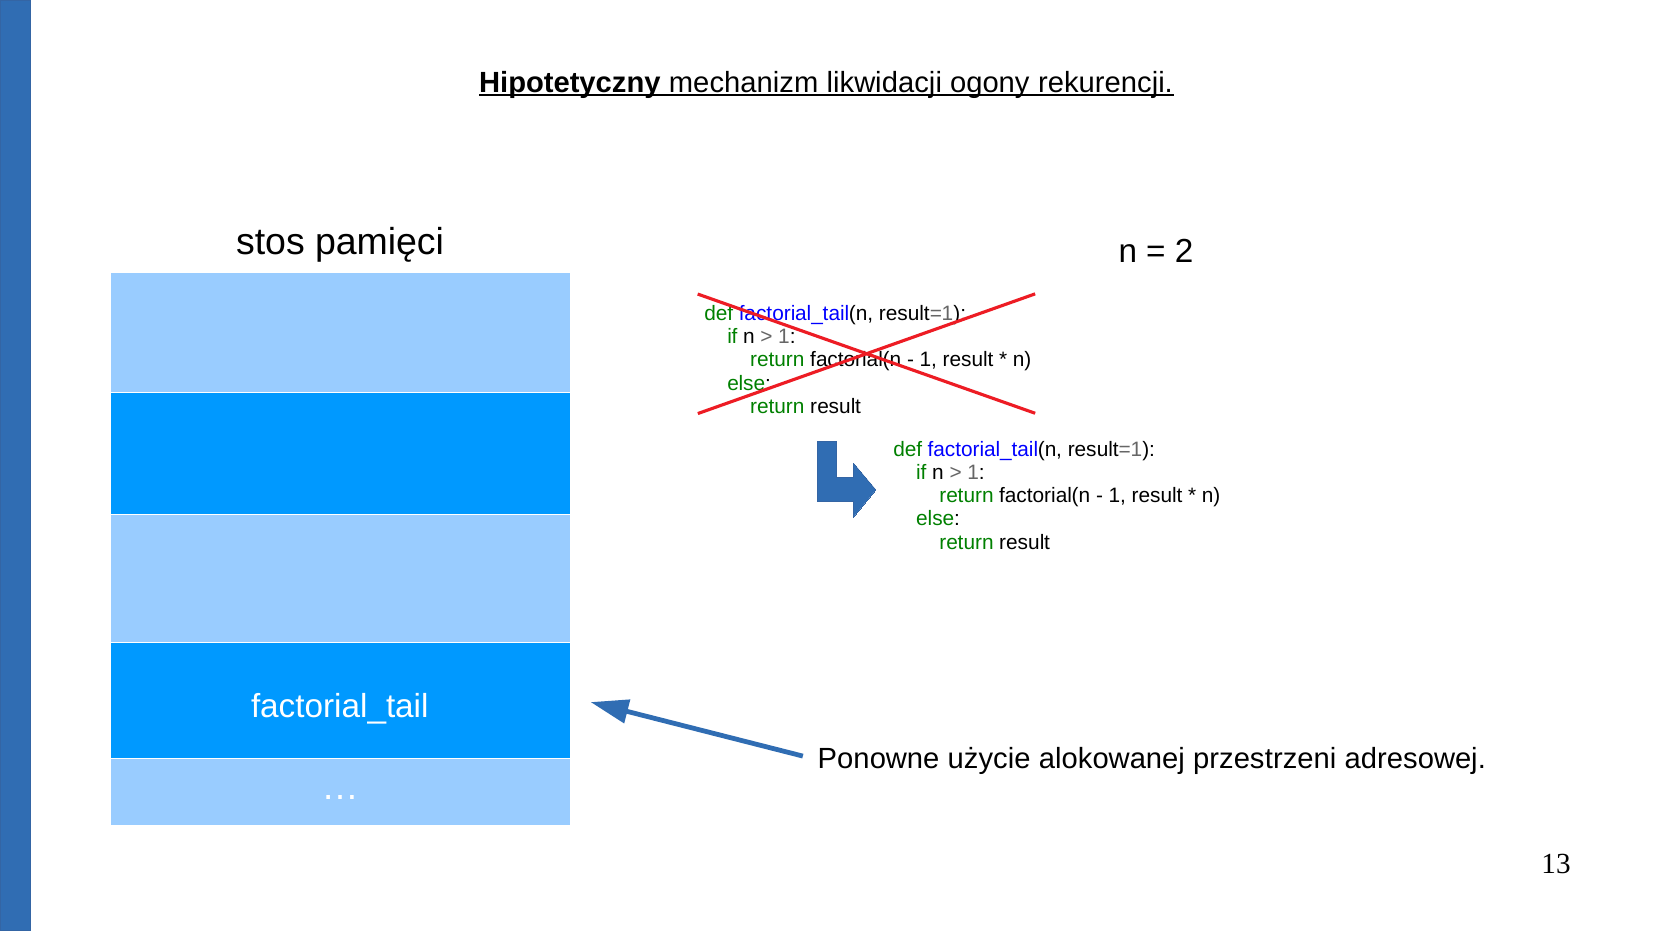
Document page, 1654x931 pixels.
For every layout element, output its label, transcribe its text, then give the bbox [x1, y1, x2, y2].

table_cell … [111, 759, 570, 825]
table_cell [111, 515, 570, 642]
table_header [111, 273, 570, 392]
table_cell [111, 393, 570, 514]
text_box Hipotetyczny mechanizm likwidacji ogony rekurencji. [464, 58, 1190, 140]
text_box def factorial_tail(n, result=1): if n > 1: return factorial(n - 1, result * n) else: return result [878, 429, 1251, 562]
text_box [817, 441, 876, 518]
text_box def factorial_tail(n, result=1): if n > 1: return factorial(n - 1, result * n) else: return result [689, 294, 1062, 426]
text_box stos pamięci [111, 213, 569, 271]
text_box [0, 0, 31, 931]
text_box def factorial_tail(n, result=1): if n > 1: return factorial(n - 1, result * n) else: return result [706, 294, 1027, 351]
text_box Ponowne użycie alokowanej przestrzeni adresowej. [802, 734, 1513, 784]
table_cell factorial_tail [111, 643, 570, 758]
text_box n = 2 [1103, 225, 1221, 278]
